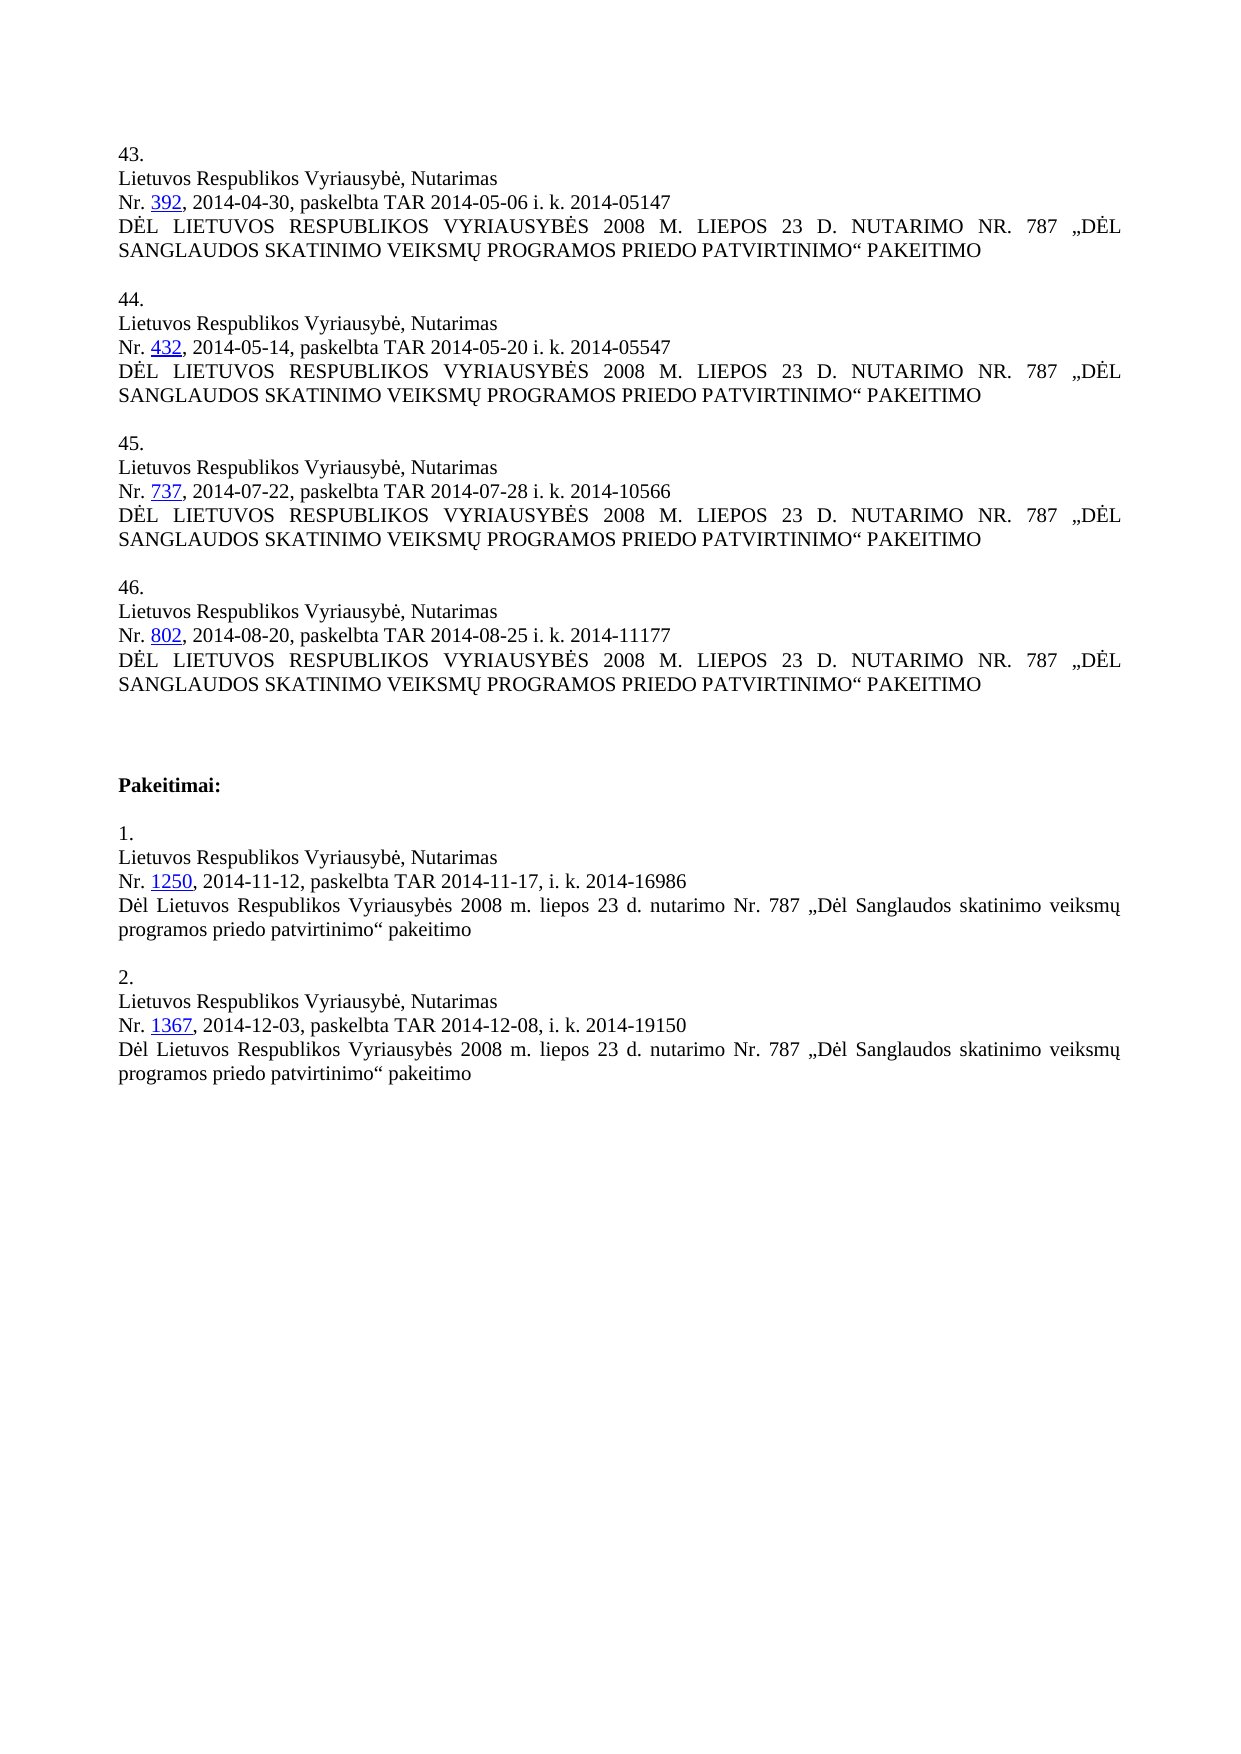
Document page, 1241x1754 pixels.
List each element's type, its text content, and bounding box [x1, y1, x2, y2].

text Lietuvos Respublikos Vyriausybė, Nutarimas [118, 845, 1122, 869]
text 1. [118, 821, 1122, 845]
text DĖL LIETUVOS RESPUBLIKOS VYRIAUSYBĖS 2008 M. LIEPOS 23 D. NUTARIMO NR. 787 „DĖL SANGLAUDOS SKATINIMO VEIKSMŲ PROGRAMOS PRIEDO PATVIRTINIMO“ PAKEITIMO [118, 503, 1122, 551]
text Nr. 432, 2014-05-14, paskelbta TAR 2014-05-20 i. k. 2014-05547 [118, 335, 1122, 359]
text 45. [118, 431, 1122, 455]
text Nr. 1250, 2014-11-12, paskelbta TAR 2014-11-17, i. k. 2014-16986 [118, 869, 1122, 893]
text Nr. 802, 2014-08-20, paskelbta TAR 2014-08-25 i. k. 2014-11177 [118, 623, 1122, 647]
text Lietuvos Respublikos Vyriausybė, Nutarimas [118, 455, 1122, 479]
text 43. [118, 142, 1122, 166]
text DĖL LIETUVOS RESPUBLIKOS VYRIAUSYBĖS 2008 M. LIEPOS 23 D. NUTARIMO NR. 787 „DĖL SANGLAUDOS SKATINIMO VEIKSMŲ PROGRAMOS PRIEDO PATVIRTINIMO“ PAKEITIMO [118, 214, 1122, 262]
text Dėl Lietuvos Respublikos Vyriausybės 2008 m. liepos 23 d. nutarimo Nr. 787 „Dėl Sanglaudos skatinimo veiksmų programos priedo patvirtinimo“ pakeitimo [118, 893, 1122, 941]
text DĖL LIETUVOS RESPUBLIKOS VYRIAUSYBĖS 2008 M. LIEPOS 23 D. NUTARIMO NR. 787 „DĖL SANGLAUDOS SKATINIMO VEIKSMŲ PROGRAMOS PRIEDO PATVIRTINIMO“ PAKEITIMO [118, 647, 1122, 696]
text 46. [118, 575, 1122, 599]
text Lietuvos Respublikos Vyriausybė, Nutarimas [118, 311, 1122, 335]
text Lietuvos Respublikos Vyriausybė, Nutarimas [118, 599, 1122, 623]
text Lietuvos Respublikos Vyriausybė, Nutarimas [118, 166, 1122, 190]
text Nr. 737, 2014-07-22, paskelbta TAR 2014-07-28 i. k. 2014-10566 [118, 479, 1122, 503]
text Dėl Lietuvos Respublikos Vyriausybės 2008 m. liepos 23 d. nutarimo Nr. 787 „Dėl Sanglaudos skatinimo veiksmų programos priedo patvirtinimo“ pakeitimo [118, 1037, 1122, 1085]
text Lietuvos Respublikos Vyriausybė, Nutarimas [118, 989, 1122, 1013]
text Pakeitimai: [118, 772, 1122, 797]
text Nr. 1367, 2014-12-03, paskelbta TAR 2014-12-08, i. k. 2014-19150 [118, 1013, 1122, 1037]
text DĖL LIETUVOS RESPUBLIKOS VYRIAUSYBĖS 2008 M. LIEPOS 23 D. NUTARIMO NR. 787 „DĖL SANGLAUDOS SKATINIMO VEIKSMŲ PROGRAMOS PRIEDO PATVIRTINIMO“ PAKEITIMO [118, 359, 1122, 407]
text 44. [118, 287, 1122, 311]
text 2. [118, 965, 1122, 989]
text Nr. 392, 2014-04-30, paskelbta TAR 2014-05-06 i. k. 2014-05147 [118, 190, 1122, 214]
